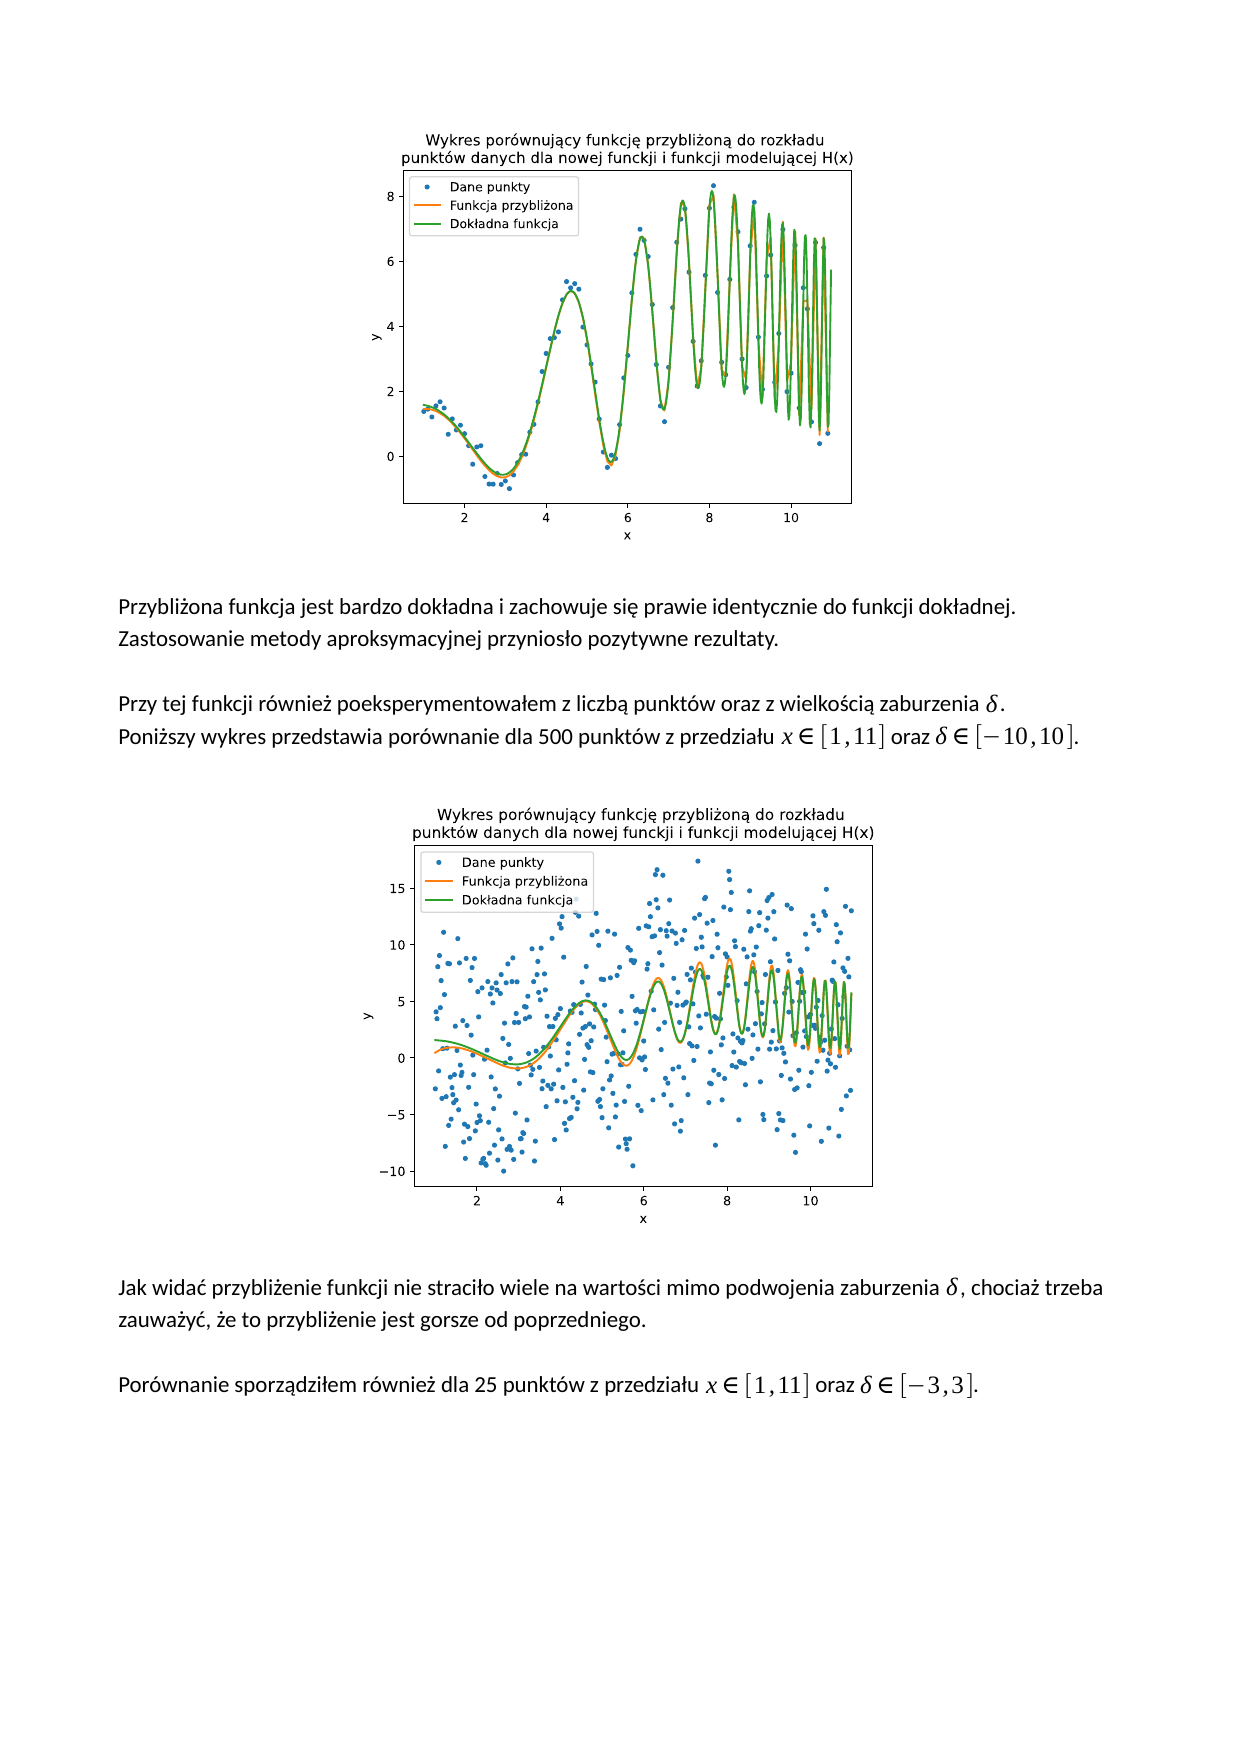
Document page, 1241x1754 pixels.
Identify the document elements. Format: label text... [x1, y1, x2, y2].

text Porównanie sporządziłem również dla 25 punktów z przedziału oraz . [118, 1371, 1122, 1399]
text Przybliżona funkcja jest bardzo dokładna i zachowuje się prawie identycznie do funkcji dokładnej. Zastosowanie metody aproksymacyjnej przyniosło pozytywne rezultaty. [118, 592, 1122, 652]
text Poniższy wykres przedstawia porównanie dla 500 punktów z przedziału oraz . [118, 722, 1122, 750]
text Przy tej funkcji również poeksperymentowałem z liczbą punktów oraz z wielkością zaburzenia . [118, 689, 1122, 718]
text Jak widać przybliżenie funkcji nie straciło wiele na wartości mimo podwojenia zaburzenia , chociaż trzeba zauważyć, że to przybliżenie jest gorsze od poprzedniego. [118, 1273, 1122, 1333]
